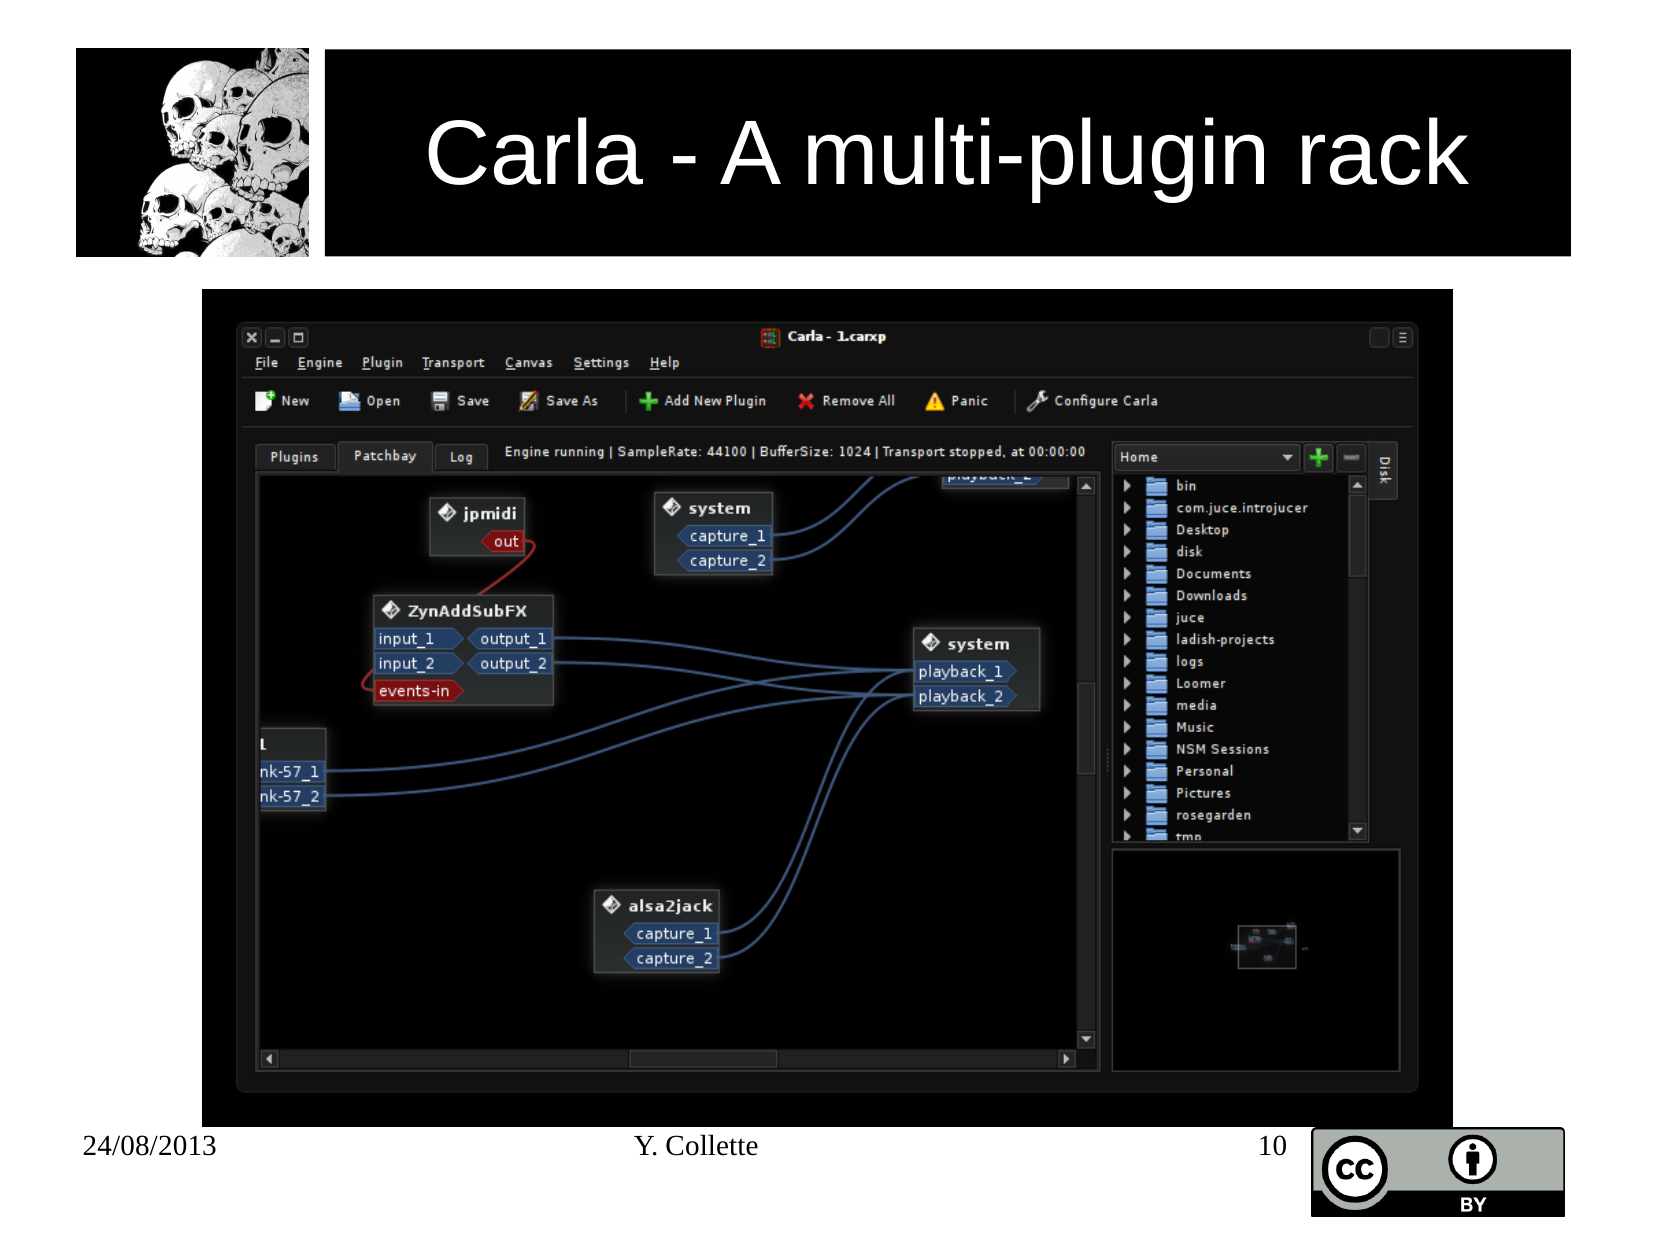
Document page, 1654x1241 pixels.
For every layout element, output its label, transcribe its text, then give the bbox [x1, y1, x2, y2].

picture [202, 289, 1565, 1217]
picture [76, 48, 309, 257]
title Carla - A multi-plugin rack [324, 49, 1571, 257]
